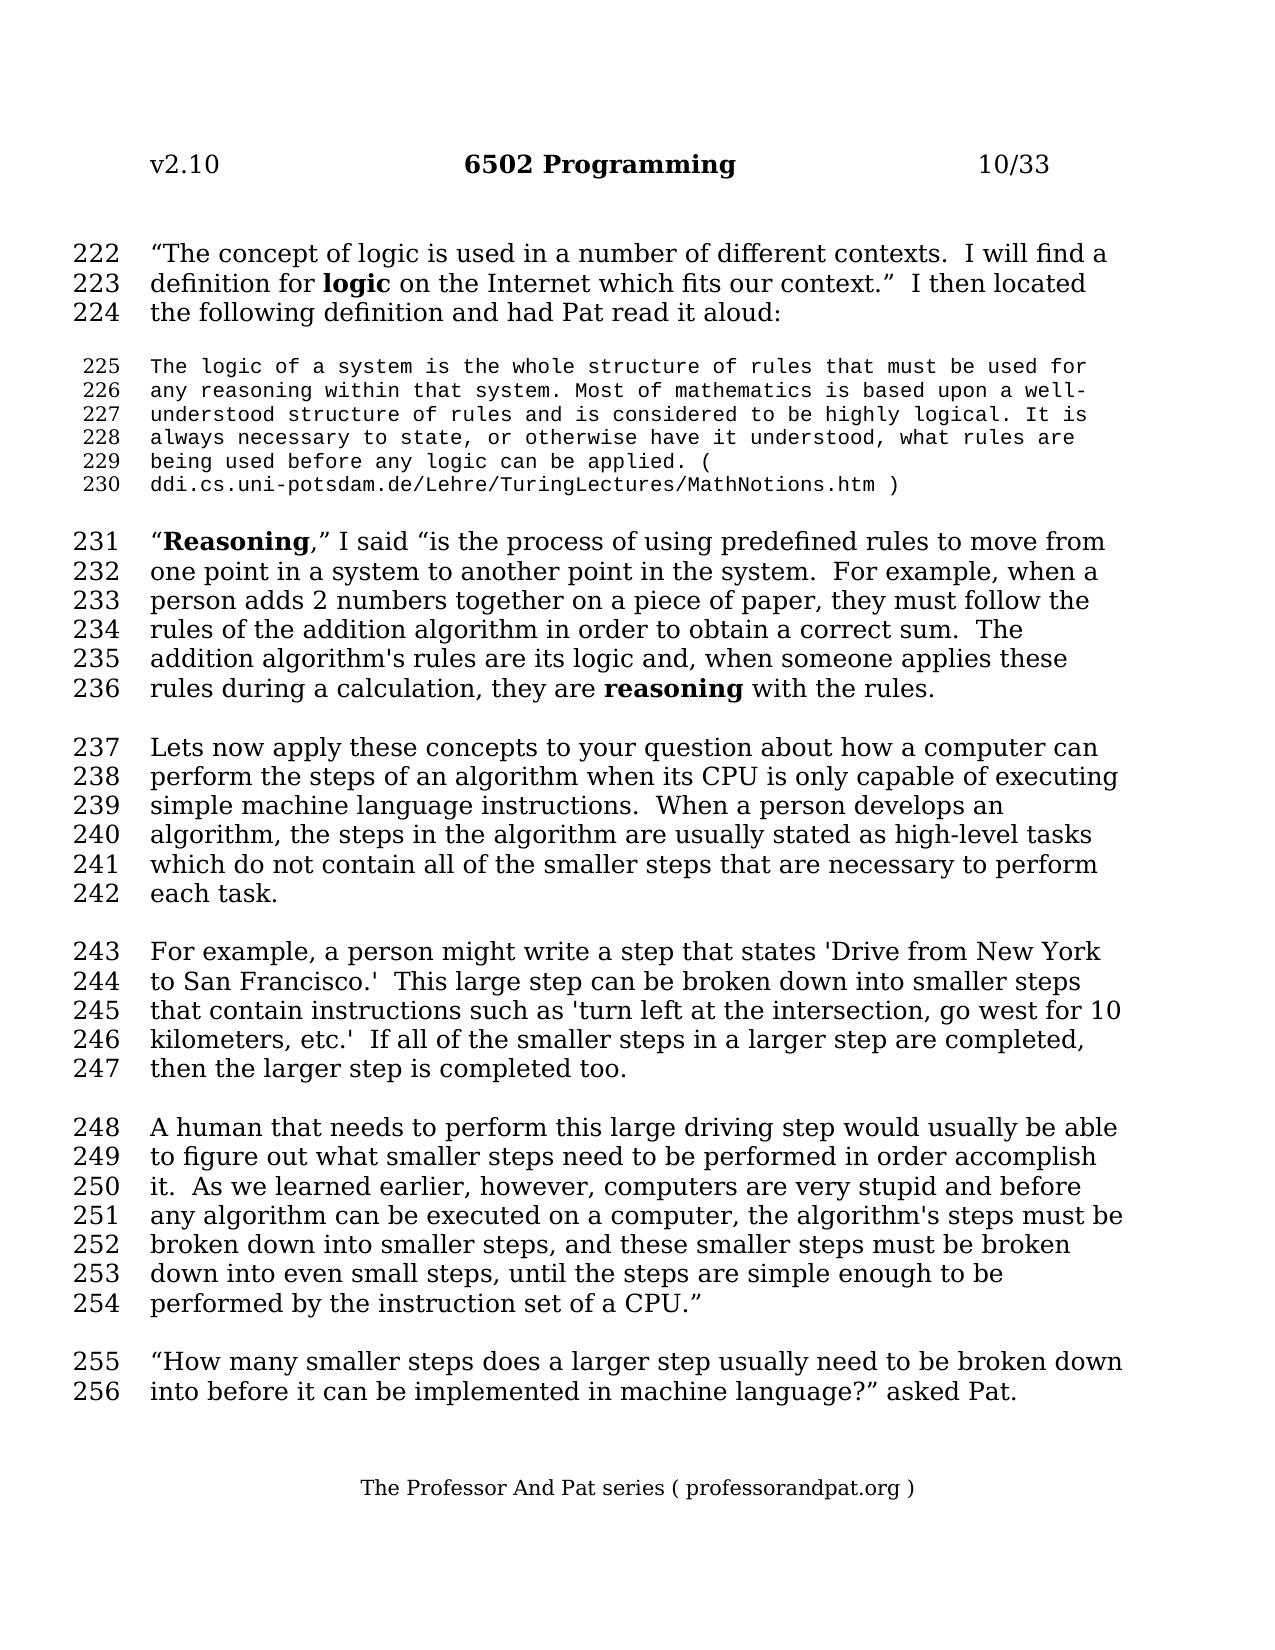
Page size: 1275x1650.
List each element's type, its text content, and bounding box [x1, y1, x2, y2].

text “Reasoning,” I said “is the process of using predefined rules to move from one point in a system to another point in the system. For example, when a person adds 2 numbers together on a piece of paper, they must follow the rules of the addition algorithm in order to obtain a correct sum. The addition algorithm's rules are its logic and, when someone applies these rules during a calculation, they are reasoning with the rules. [150, 527, 1125, 703]
text For example, a person might write a step that states 'Drive from New York to San Francisco.' This large step can be broken down into smaller steps that contain instructions such as 'turn left at the intersection, go west for 10 kilometers, etc.' If all of the smaller steps in a larger step are completed, then the larger step is completed too. [150, 938, 1125, 1084]
text A human that needs to perform this large driving step would usually be able to figure out what smaller steps need to be performed in order accomplish it. As we learned earlier, however, computers are very stupid and before any algorithm can be executed on a computer, the algorithm's steps must be broken down into smaller steps, and these smaller steps must be broken down into even small steps, until the steps are simple enough to be performed by the instruction set of a CPU.” [150, 1113, 1125, 1318]
text Lets now apply these concepts to your question about how a computer can perform the steps of an algorithm when its CPU is only capable of executing simple machine language instructions. When a person develops an algorithm, the steps in the algorithm are usually stated as high-level tasks which do not contain all of the smaller steps that are necessary to perform each task. [150, 733, 1125, 908]
text “The concept of logic is used in a number of different contexts. I will find a definition for logic on the Internet which fits our context.” I then located the following definition and had Pat read it aloud: [150, 239, 1125, 327]
text The logic of a system is the whole structure of rules that must be used for any reasoning within that system. Most of mathematics is based upon a well-understood structure of rules and is considered to be highly logical. It is always necessary to state, or otherwise have it understood, what rules are being used before any logic can be applied. ( ddi.cs.uni-potsdam.de/Lehre/TuringLectures/MathNotions.htm ) [150, 357, 1125, 498]
text “How many smaller steps does a larger step usually need to be broken down into before it can be implemented in machine language?” asked Pat. [150, 1347, 1125, 1406]
